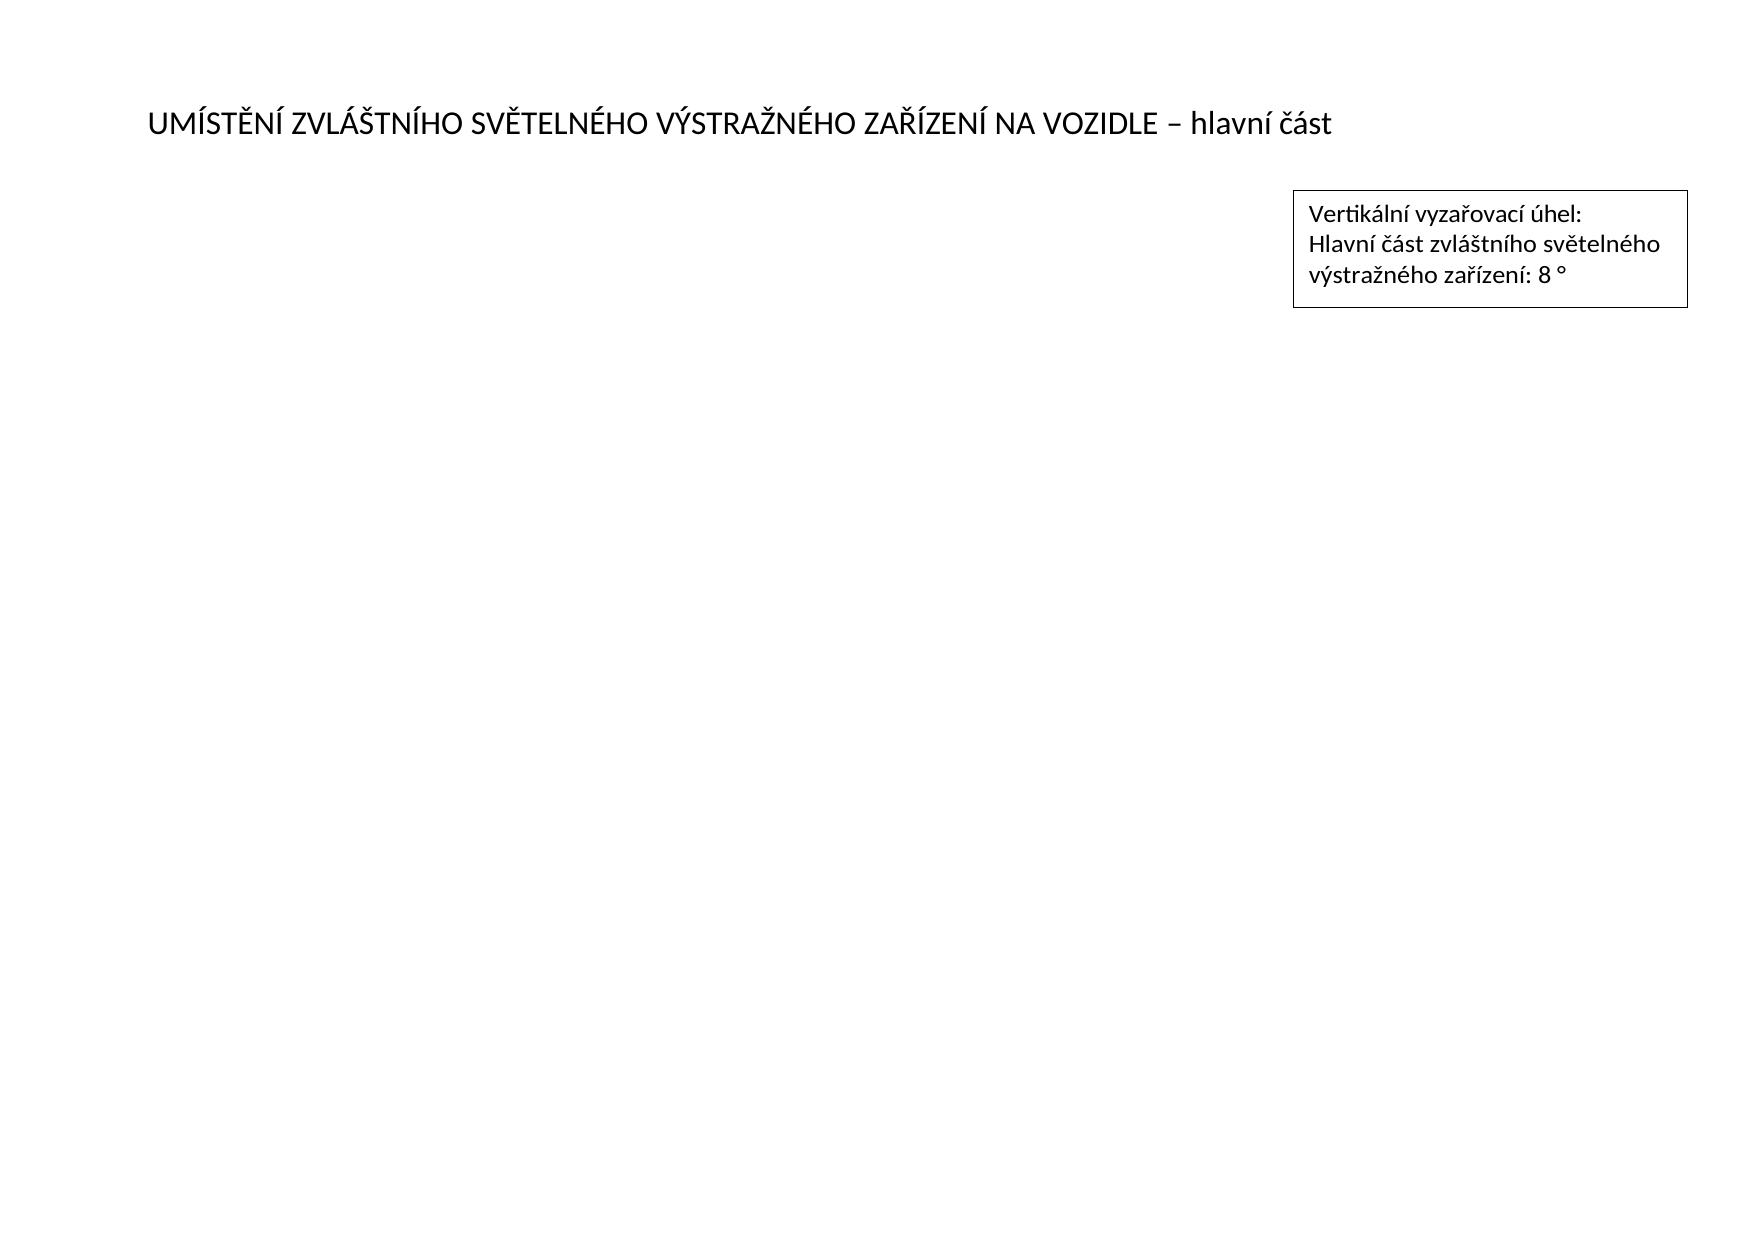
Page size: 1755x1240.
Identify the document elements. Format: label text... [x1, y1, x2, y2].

text Hlavní část zvláštního světelného výstražného zařízení: 8 ° [1308, 228, 1679, 290]
text Vertikální vyzařovací úhel: [1308, 198, 1687, 228]
